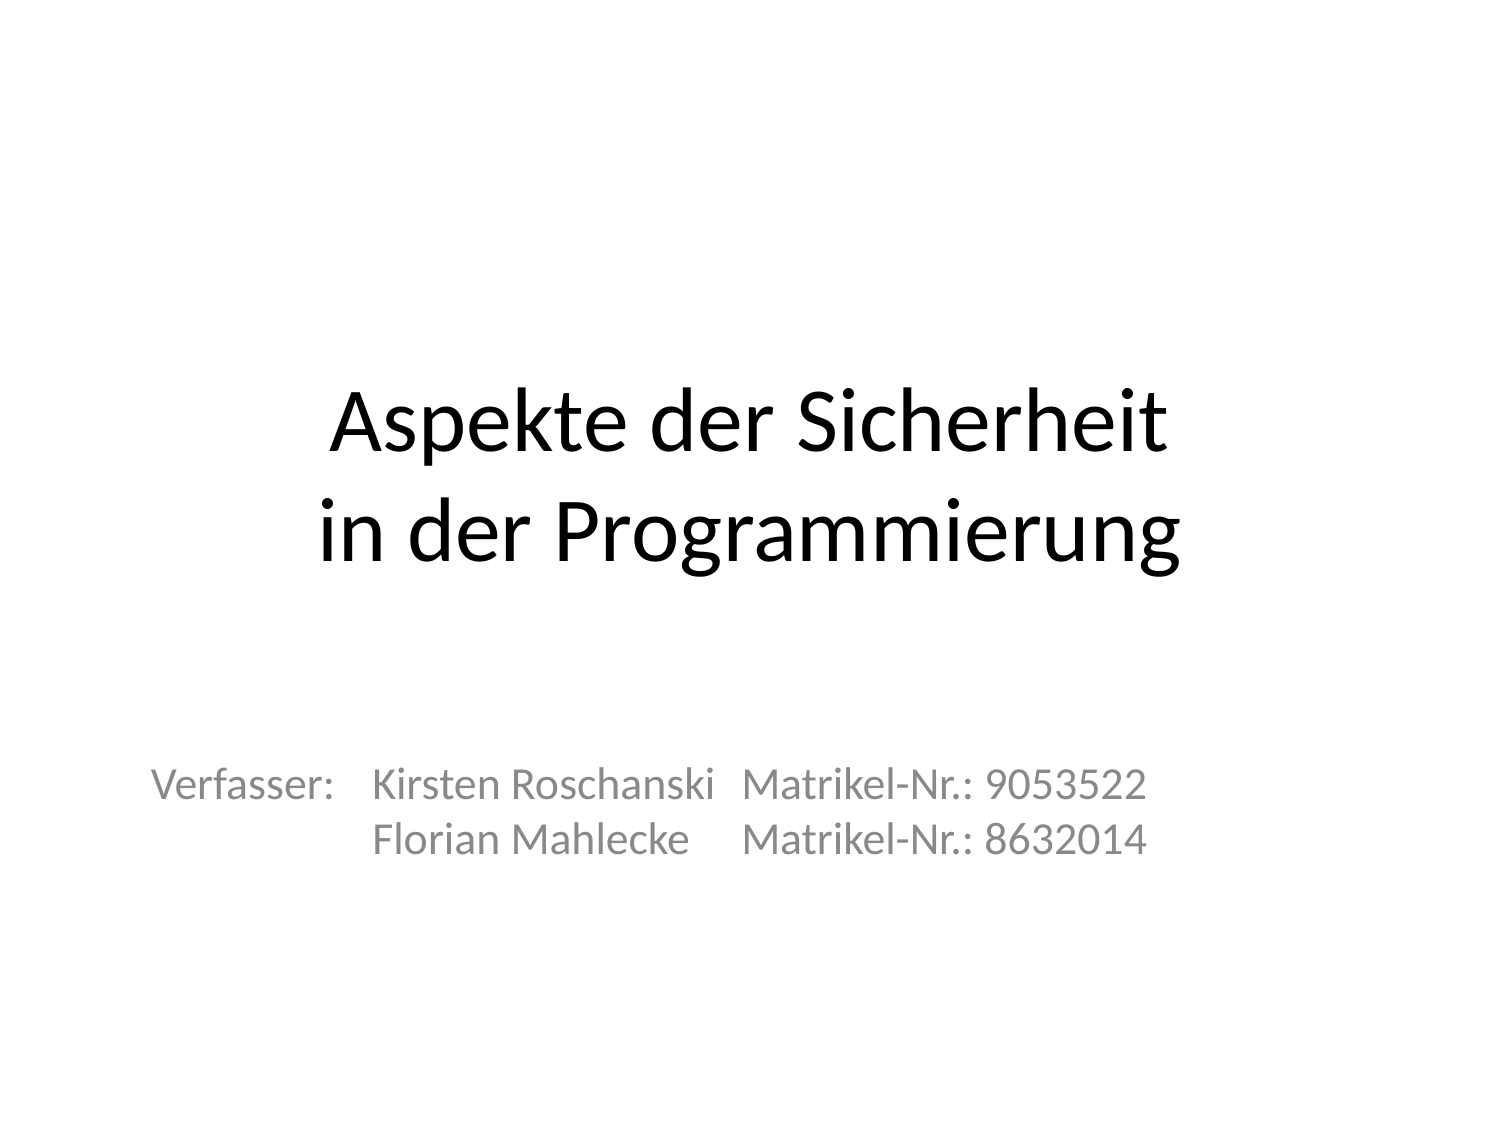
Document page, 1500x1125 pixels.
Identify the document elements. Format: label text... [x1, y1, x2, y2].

subtitle Verfasser: Kirsten Roschanski Matrikel-Nr.: 9053522 Florian Mahlecke Matrikel-Nr.: 8632014 [135, 637, 1377, 925]
title Aspekte der Sicherheit in der Programmierung [112, 349, 1388, 591]
